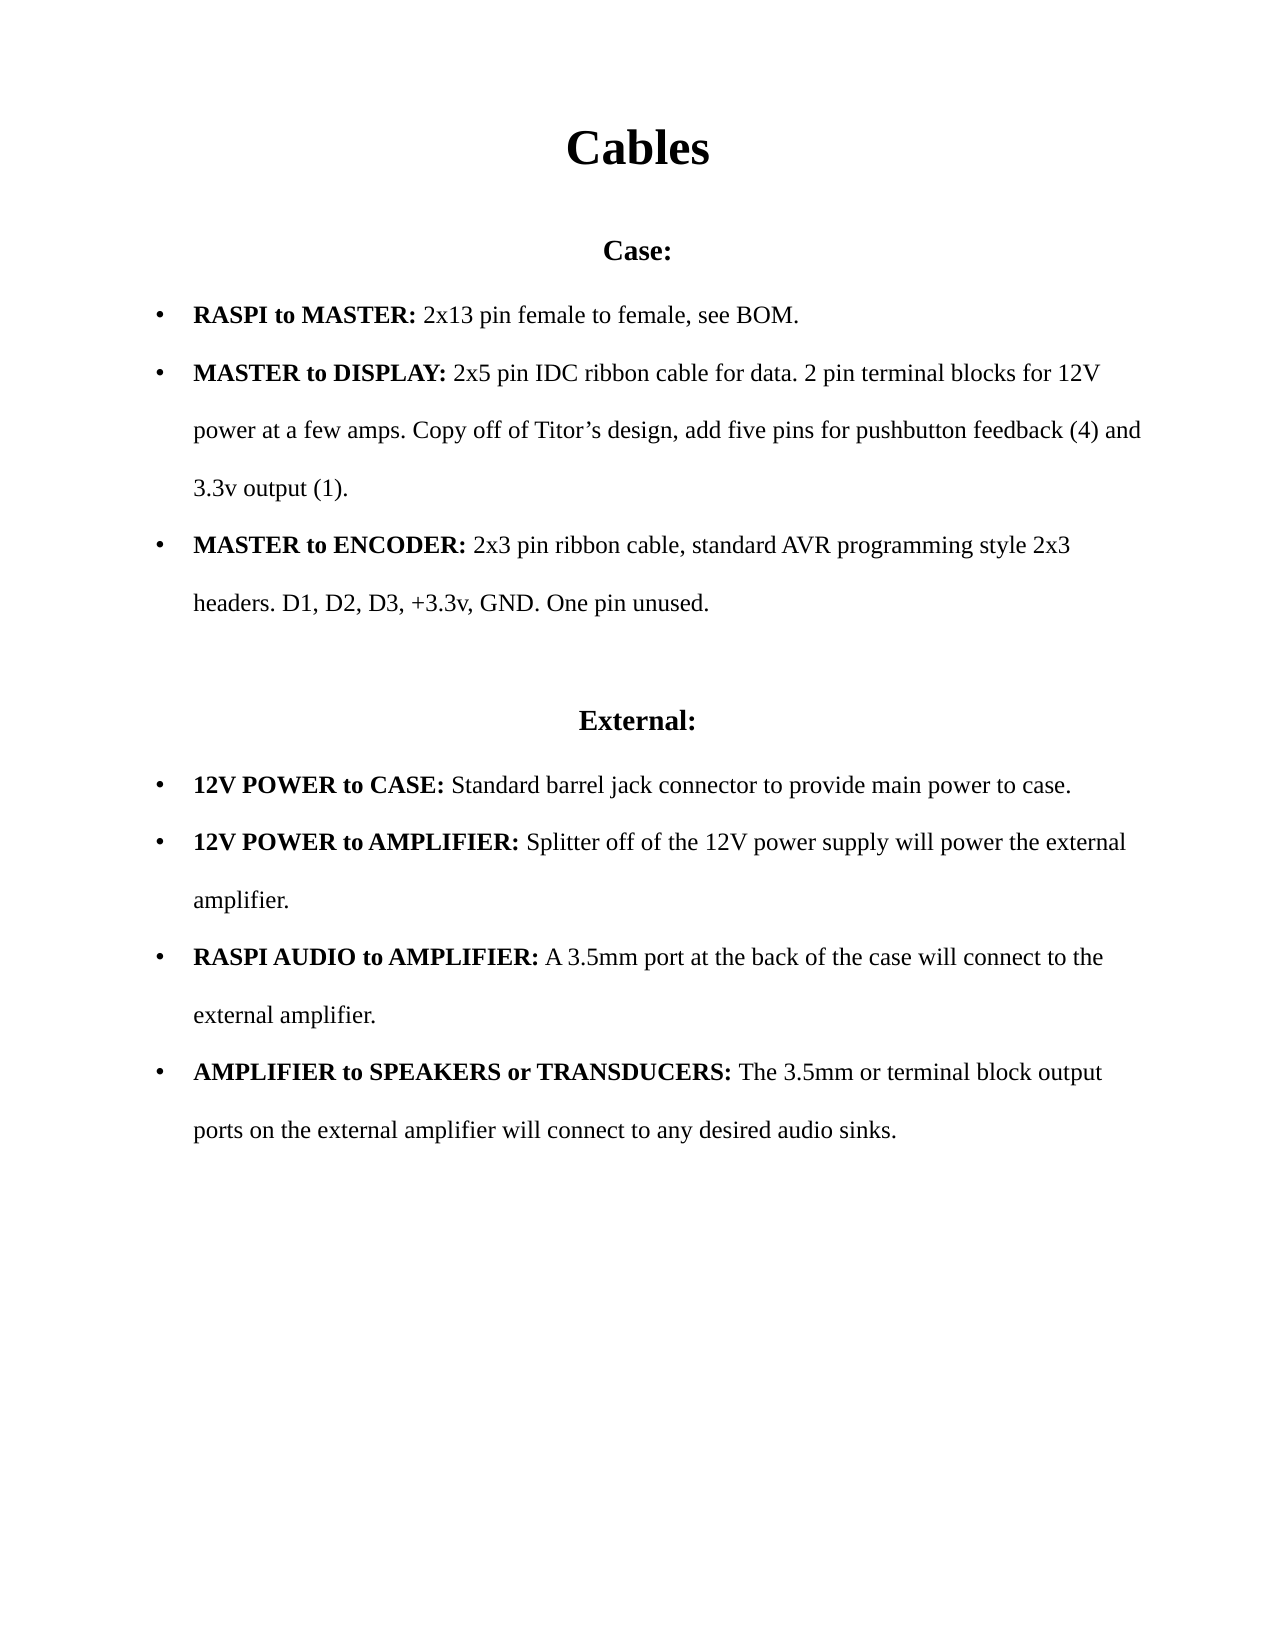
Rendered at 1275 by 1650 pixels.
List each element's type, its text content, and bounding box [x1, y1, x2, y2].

text External: [118, 703, 1157, 736]
list 12V POWER to CASE: Standard barrel jack connector to provide main power to case. [156, 770, 1157, 798]
text Cables [118, 118, 1157, 176]
text Case: [118, 233, 1157, 267]
list MASTER to DISPLAY: 2x5 pin IDC ribbon cable for data. 2 pin terminal blocks for 12V power at a few amps. Copy off of Titor’s design, add five pins for pushbutton feedback (4) and 3.3v output (1). [156, 358, 1157, 501]
list MASTER to ENCODER: 2x3 pin ribbon cable, standard AVR programming style 2x3 headers. D1, D2, D3, +3.3v, GND. One pin unused. [156, 530, 1157, 616]
list RASPI to MASTER: 2x13 pin female to female, see BOM. [156, 300, 1157, 329]
list RASPI AUDIO to AMPLIFIER: A 3.5mm port at the back of the case will connect to the external amplifier. [156, 942, 1157, 1028]
list AMPLIFIER to SPEAKERS or TRANSDUCERS: The 3.5mm or terminal block output ports on the external amplifier will connect to any desired audio sinks. [156, 1057, 1157, 1143]
list 12V POWER to AMPLIFIER: Splitter off of the 12V power supply will power the external amplifier. [156, 827, 1157, 913]
